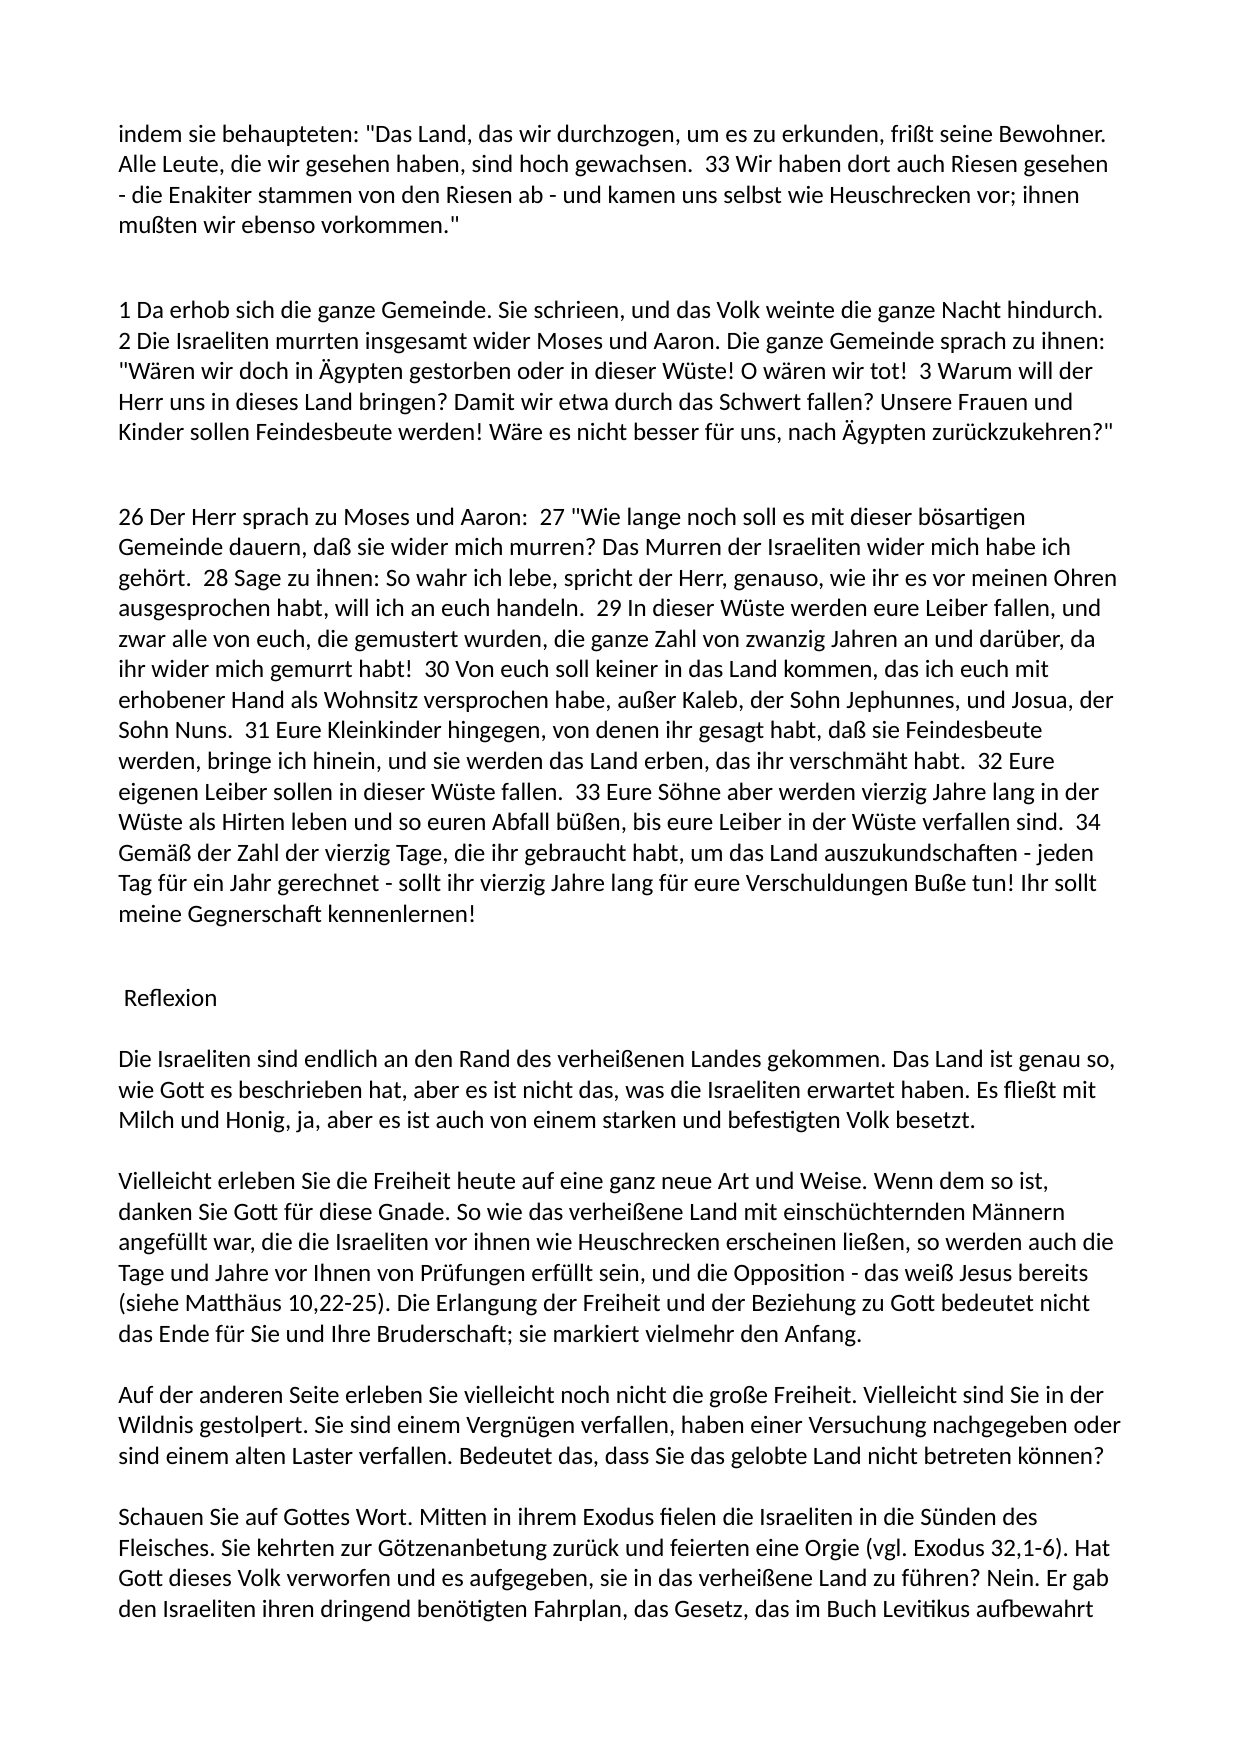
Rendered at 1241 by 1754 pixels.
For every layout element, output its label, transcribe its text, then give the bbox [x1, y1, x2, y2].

text 26 Der Herr sprach zu Moses und Aaron: 27 "Wie lange noch soll es mit dieser bösartigen Gemeinde dauern, daß sie wider mich murren? Das Murren der Israeliten wider mich habe ich gehört. 28 Sage zu ihnen: So wahr ich lebe, spricht der Herr, genauso, wie ihr es vor meinen Ohren ausgesprochen habt, will ich an euch handeln. 29 In dieser Wüste werden eure Leiber fallen, und zwar alle von euch, die gemustert wurden, die ganze Zahl von zwanzig Jahren an und darüber, da ihr wider mich gemurrt habt! 30 Von euch soll keiner in das Land kommen, das ich euch mit erhobener Hand als Wohnsitz versprochen habe, außer Kaleb, der Sohn Jephunnes, und Josua, der Sohn Nuns. 31 Eure Kleinkinder hingegen, von denen ihr gesagt habt, daß sie Feindesbeute werden, bringe ich hinein, und sie werden das Land erben, das ihr verschmäht habt. 32 Eure eigenen Leiber sollen in dieser Wüste fallen. 33 Eure Söhne aber werden vierzig Jahre lang in der Wüste als Hirten leben und so euren Abfall büßen, bis eure Leiber in der Wüste verfallen sind. 34 Gemäß der Zahl der vierzig Tage, die ihr gebraucht habt, um das Land auszukundschaften - jeden Tag für ein Jahr gerechnet - sollt ihr vierzig Jahre lang für eure Verschuldungen Buße tun! Ihr sollt meine Gegnerschaft kennenlernen! [118, 501, 1122, 928]
text Reflexion Die Israeliten sind endlich an den Rand des verheißenen Landes gekommen. Das Land ist genau so, wie Gott es beschrieben hat, aber es ist nicht das, was die Israeliten erwartet haben. Es fließt mit Milch und Honig, ja, aber es ist auch von einem starken und befestigten Volk besetzt. Vielleicht erleben Sie die Freiheit heute auf eine ganz neue Art und Weise. Wenn dem so ist, danken Sie Gott für diese Gnade. So wie das verheißene Land mit einschüchternden Männern angefüllt war, die die Israeliten vor ihnen wie Heuschrecken erscheinen ließen, so werden auch die Tage und Jahre vor Ihnen von Prüfungen erfüllt sein, und die Opposition - das weiß Jesus bereits (siehe Matthäus 10,22-25). Die Erlangung der Freiheit und der Beziehung zu Gott bedeutet nicht das Ende für Sie und Ihre Bruderschaft; sie markiert vielmehr den Anfang. Auf der anderen Seite erleben Sie vielleicht noch nicht die große Freiheit. Vielleicht sind Sie in der Wildnis gestolpert. Sie sind einem Vergnügen verfallen, haben einer Versuchung nachgegeben oder sind einem alten Laster verfallen. Bedeutet das, dass Sie das gelobte Land nicht betreten können? Schauen Sie auf Gottes Wort. Mitten in ihrem Exodus fielen die Israeliten in die Sünden des Fleisches. Sie kehrten zur Götzenanbetung zurück und feierten eine Orgie (vgl. Exodus 32,1-6). Hat Gott dieses Volk verworfen und es aufgegeben, sie in das verheißene Land zu führen? Nein. Er gab den Israeliten ihren dringend benötigten Fahrplan, das Gesetz, das im Buch Levitikus aufbewahrt [118, 982, 1122, 1623]
text indem sie behaupteten: "Das Land, das wir durchzogen, um es zu erkunden, frißt seine Bewohner. Alle Leute, die wir gesehen haben, sind hoch gewachsen. 33 Wir haben dort auch Riesen gesehen - die Enakiter stammen von den Riesen ab - und kamen uns selbst wie Heuschrecken vor; ihnen mußten wir ebenso vorkommen." [118, 118, 1122, 240]
text 1 Da erhob sich die ganze Gemeinde. Sie schrieen, und das Volk weinte die ganze Nacht hindurch. 2 Die Israeliten murrten insgesamt wider Moses und Aaron. Die ganze Gemeinde sprach zu ihnen: "Wären wir doch in Ägypten gestorben oder in dieser Wüste! O wären wir tot! 3 Warum will der Herr uns in dieses Land bringen? Damit wir etwa durch das Schwert fallen? Unsere Frauen und Kinder sollen Feindesbeute werden! Wäre es nicht besser für uns, nach Ägypten zurückzukehren?" [118, 294, 1122, 447]
